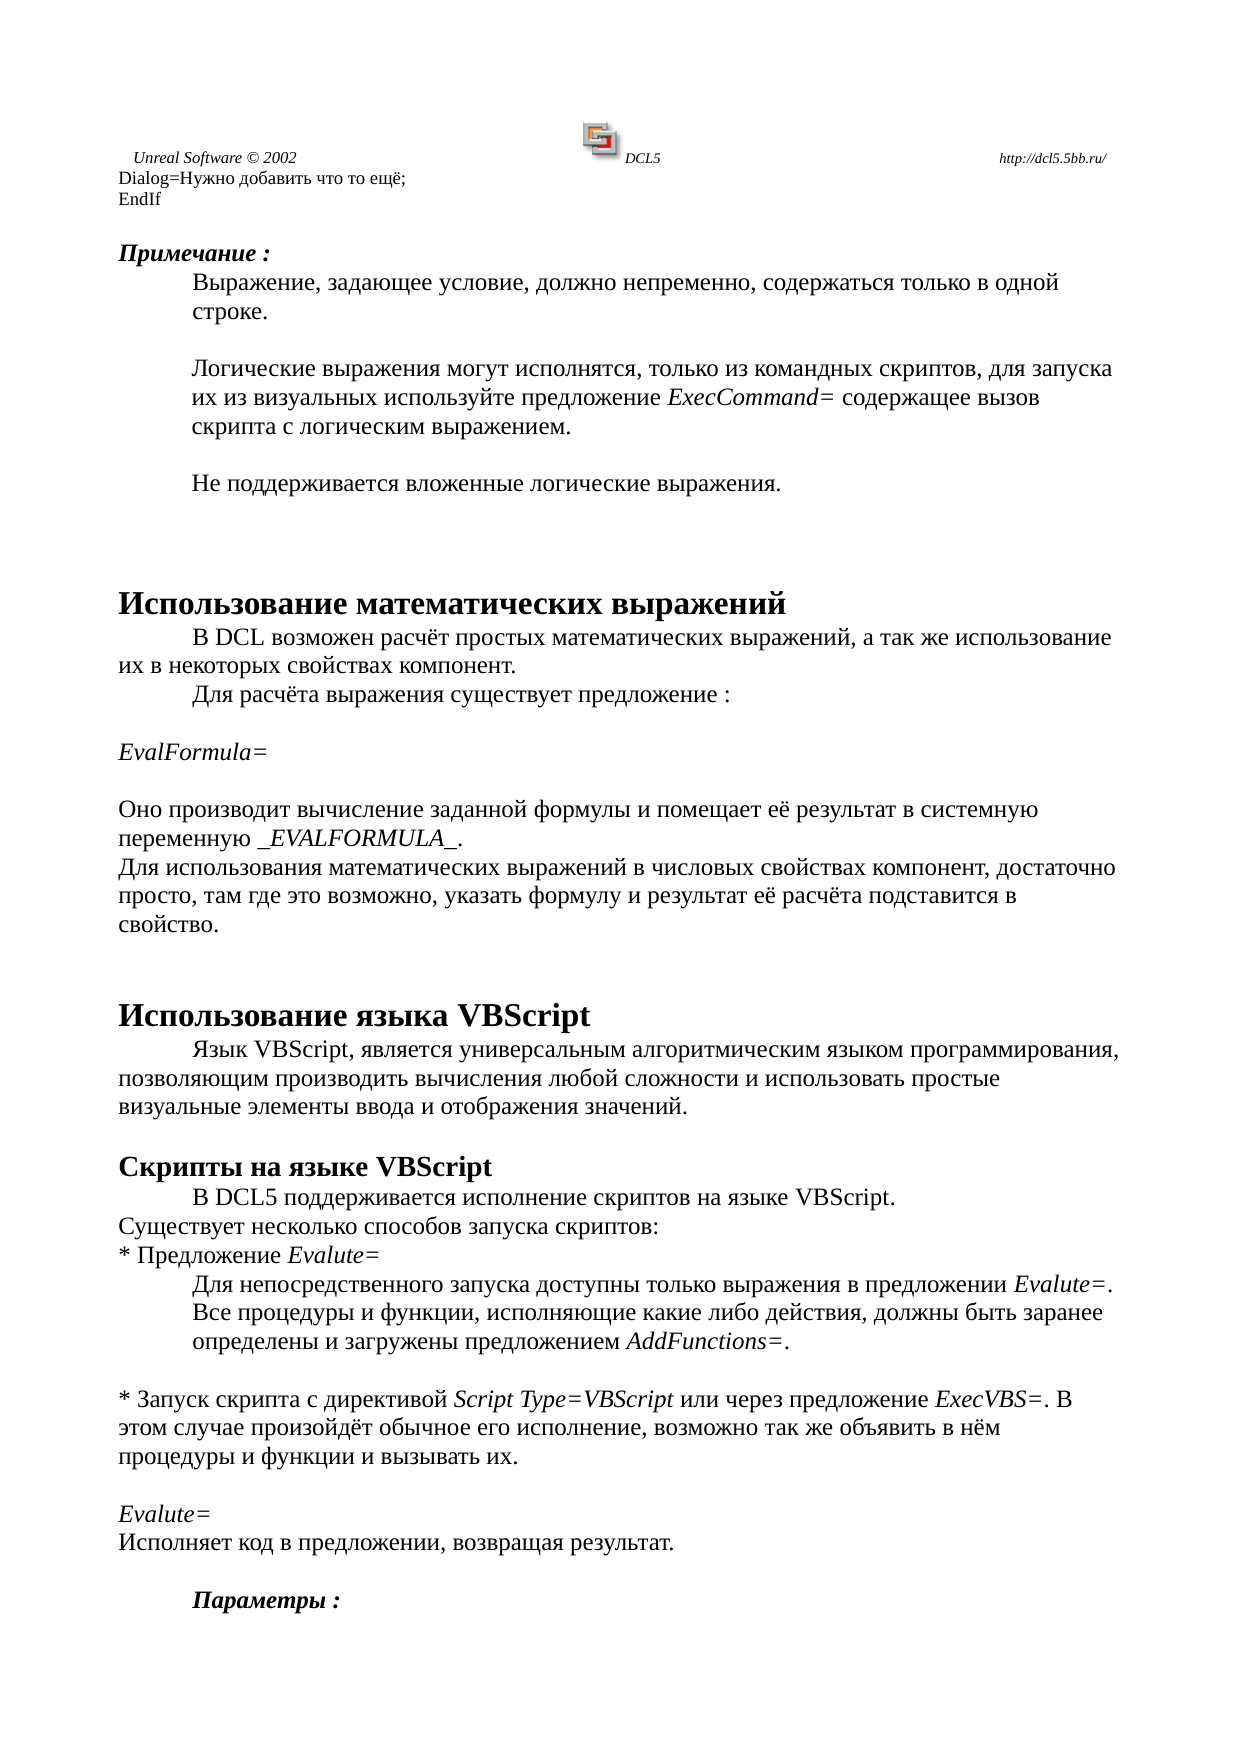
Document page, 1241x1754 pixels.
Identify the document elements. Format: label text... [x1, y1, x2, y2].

text Evalute= [118, 1499, 1122, 1527]
text Выражение, задающее условие, должно непременно, содержаться только в одной строке. [118, 267, 1122, 325]
text Для использования математических выражений в числовых свойствах компонент, достаточно просто, там где это возможно, указать формулу и результат её расчёта подставится в свойство. [118, 852, 1122, 938]
text EndIf [118, 188, 1122, 210]
text * Предложение Evalute= [118, 1240, 1122, 1269]
text Язык VBScript, является универсальным алгоритмическим языком программирования, позволяющим производить вычисления любой сложности и использовать простые визуальные элементы ввода и отображения значений. [118, 1034, 1122, 1120]
picture [579, 118, 625, 164]
text Для непосредственного запуска доступны только выражения в предложении Evalute=. Все процедуры и функции, исполняющие какие либо действия, должны быть заранее определены и загружены предложением AddFunctions=. [118, 1269, 1122, 1355]
text Существует несколько способов запуска скриптов: [118, 1211, 1122, 1240]
text В DCL возможен расчёт простых математических выражений, а так же использование их в некоторых свойствах компонент. [118, 622, 1122, 679]
text Исполняет код в предложении, возвращая результат. [118, 1527, 1122, 1556]
text Использование математических выражений [118, 583, 1122, 622]
text Логические выражения могут исполнятся, только из командных скриптов, для запуска их из визуальных используйте предложение ExecCommand= содержащее вызов скрипта с логическим выражением. [191, 353, 1122, 440]
text Не поддерживается вложенные логические выражения. [191, 468, 1122, 497]
text EvalFormula= [118, 737, 1122, 766]
text Параметры : [118, 1585, 1122, 1614]
text Скрипты на языке VBScript [118, 1149, 1122, 1182]
text Dialog=Нужно добавить что то ещё; [118, 167, 1122, 188]
text Примечание : [118, 238, 1122, 267]
text В DCL5 поддерживается исполнение скриптов на языке VBScript. [118, 1182, 1122, 1211]
text Оно производит вычисление заданной формулы и помещает её результат в системную переменную _EVALFORMULA_. [118, 794, 1122, 852]
text Использование языка VBScript [118, 996, 1122, 1034]
text Для расчёта выражения существует предложение : [118, 679, 1122, 708]
text * Запуск скрипта с директивой Script Type=VBScript или через предложение ExecVBS=. В этом случае произойдёт обычное его исполнение, возможно так же объявить в нём процедуры и функции и вызывать их. [118, 1384, 1122, 1470]
